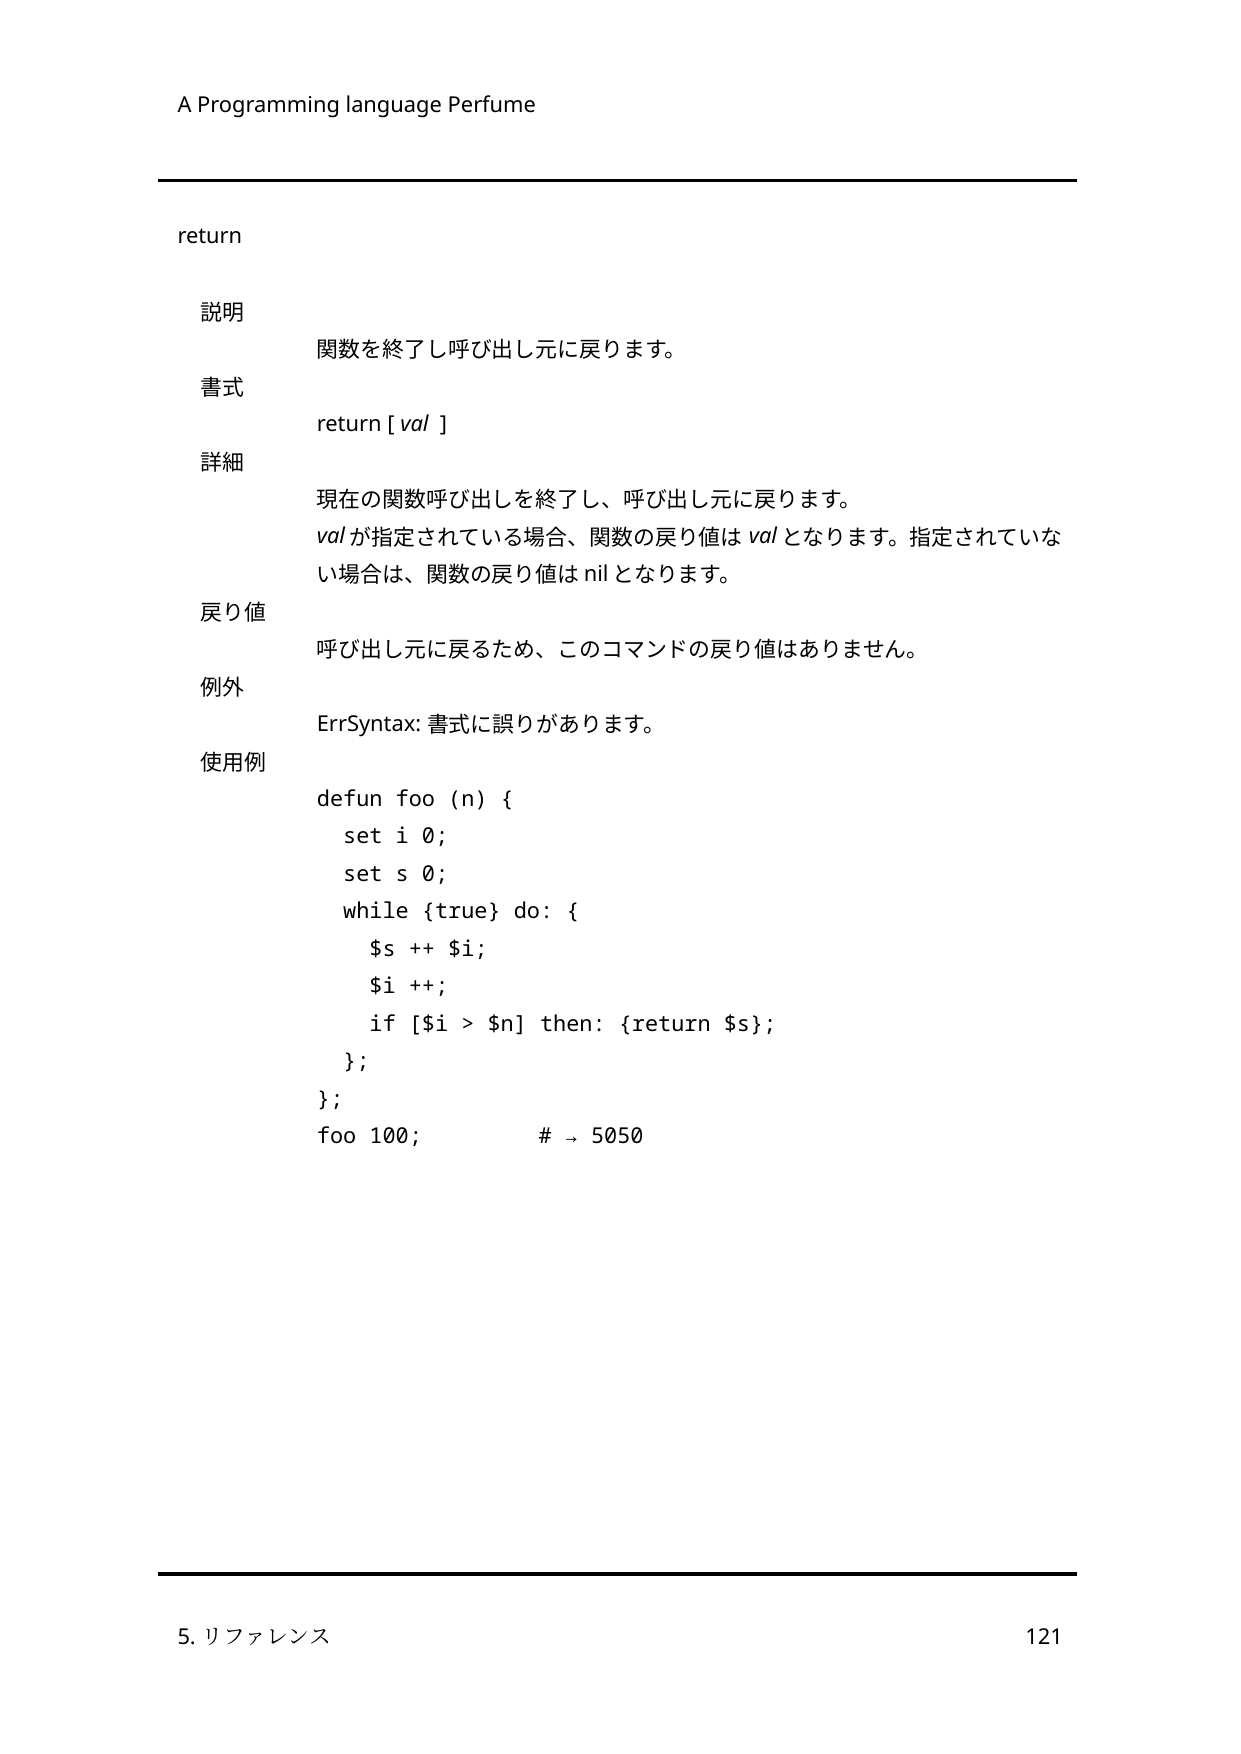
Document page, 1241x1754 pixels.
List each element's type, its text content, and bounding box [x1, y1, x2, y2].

table_cell 使用例 [200, 742, 317, 1154]
table_cell defun foo (n) { set i 0; set s 0; while {true} do: { $s ++ $i; $i ++; if [$i > $n] then: {return $s}; }; }; foo 100; # → 5050 [317, 742, 1063, 1154]
table_cell 書式 [200, 367, 317, 442]
subtitle return [177, 217, 1063, 254]
table_cell 戻り値 [200, 592, 317, 667]
table_cell 呼び出し元に戻るため、このコマンドの戻り値はありません。 [317, 592, 1063, 667]
table_cell ErrSyntax: 書式に誤りがあります。 [317, 667, 1063, 742]
table_cell 詳細 [200, 442, 317, 592]
table_cell 現在の関数呼び出しを終了し、呼び出し元に戻ります。 valが指定されている場合、関数の戻り値はvalとなります。指定されていない場合は、関数の戻り値はnilとなります。 [317, 442, 1063, 592]
table_header 説明 [200, 292, 317, 367]
table_cell return [ val ] [317, 367, 1063, 442]
table_cell 例外 [200, 667, 317, 742]
table_header 関数を終了し呼び出し元に戻ります。 [317, 292, 1063, 367]
